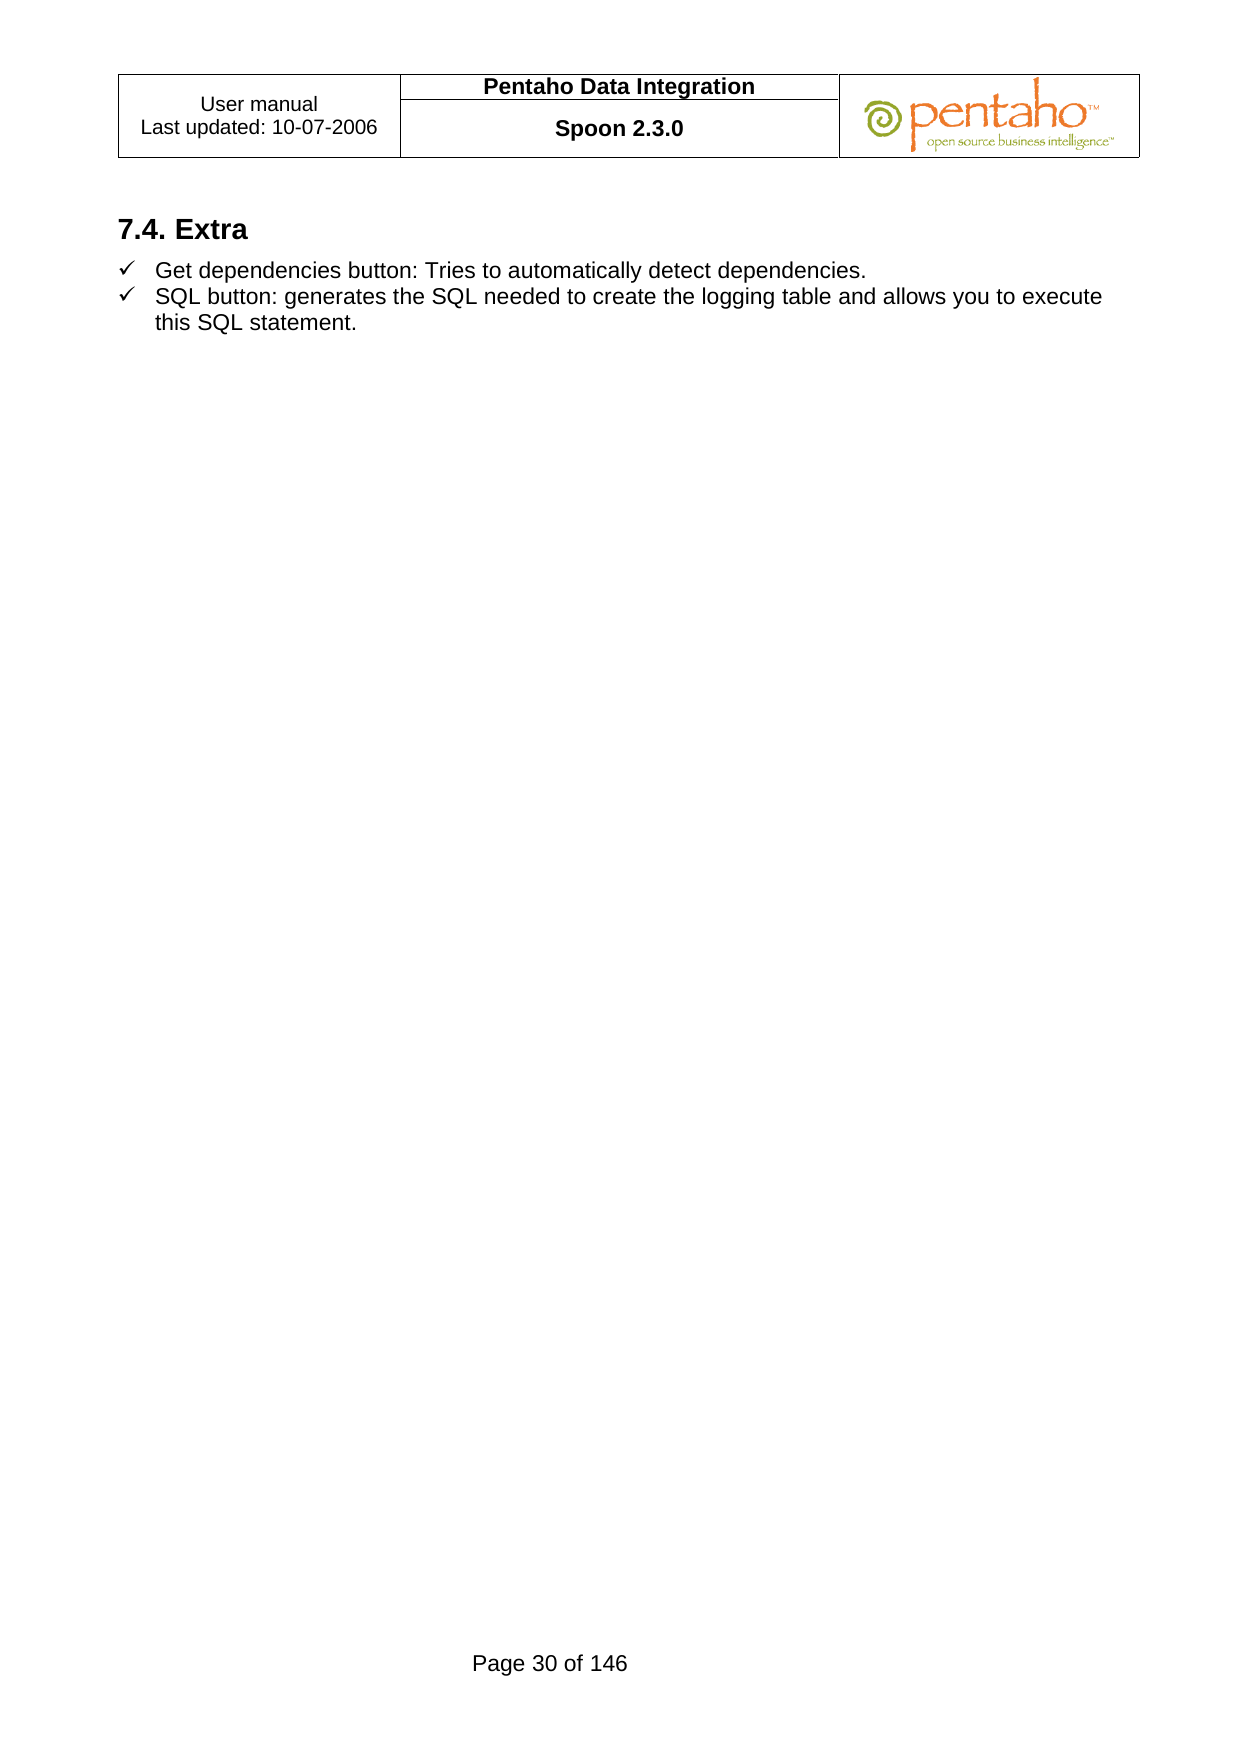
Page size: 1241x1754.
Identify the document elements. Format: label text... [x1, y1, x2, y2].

subtitle Extra [117, 213, 1137, 245]
list SQL button: generates the SQL needed to create the logging table and allows you to execute this SQL statement. [117, 284, 1137, 335]
list Get dependencies button: Tries to automatically detect dependencies. [117, 258, 1137, 284]
